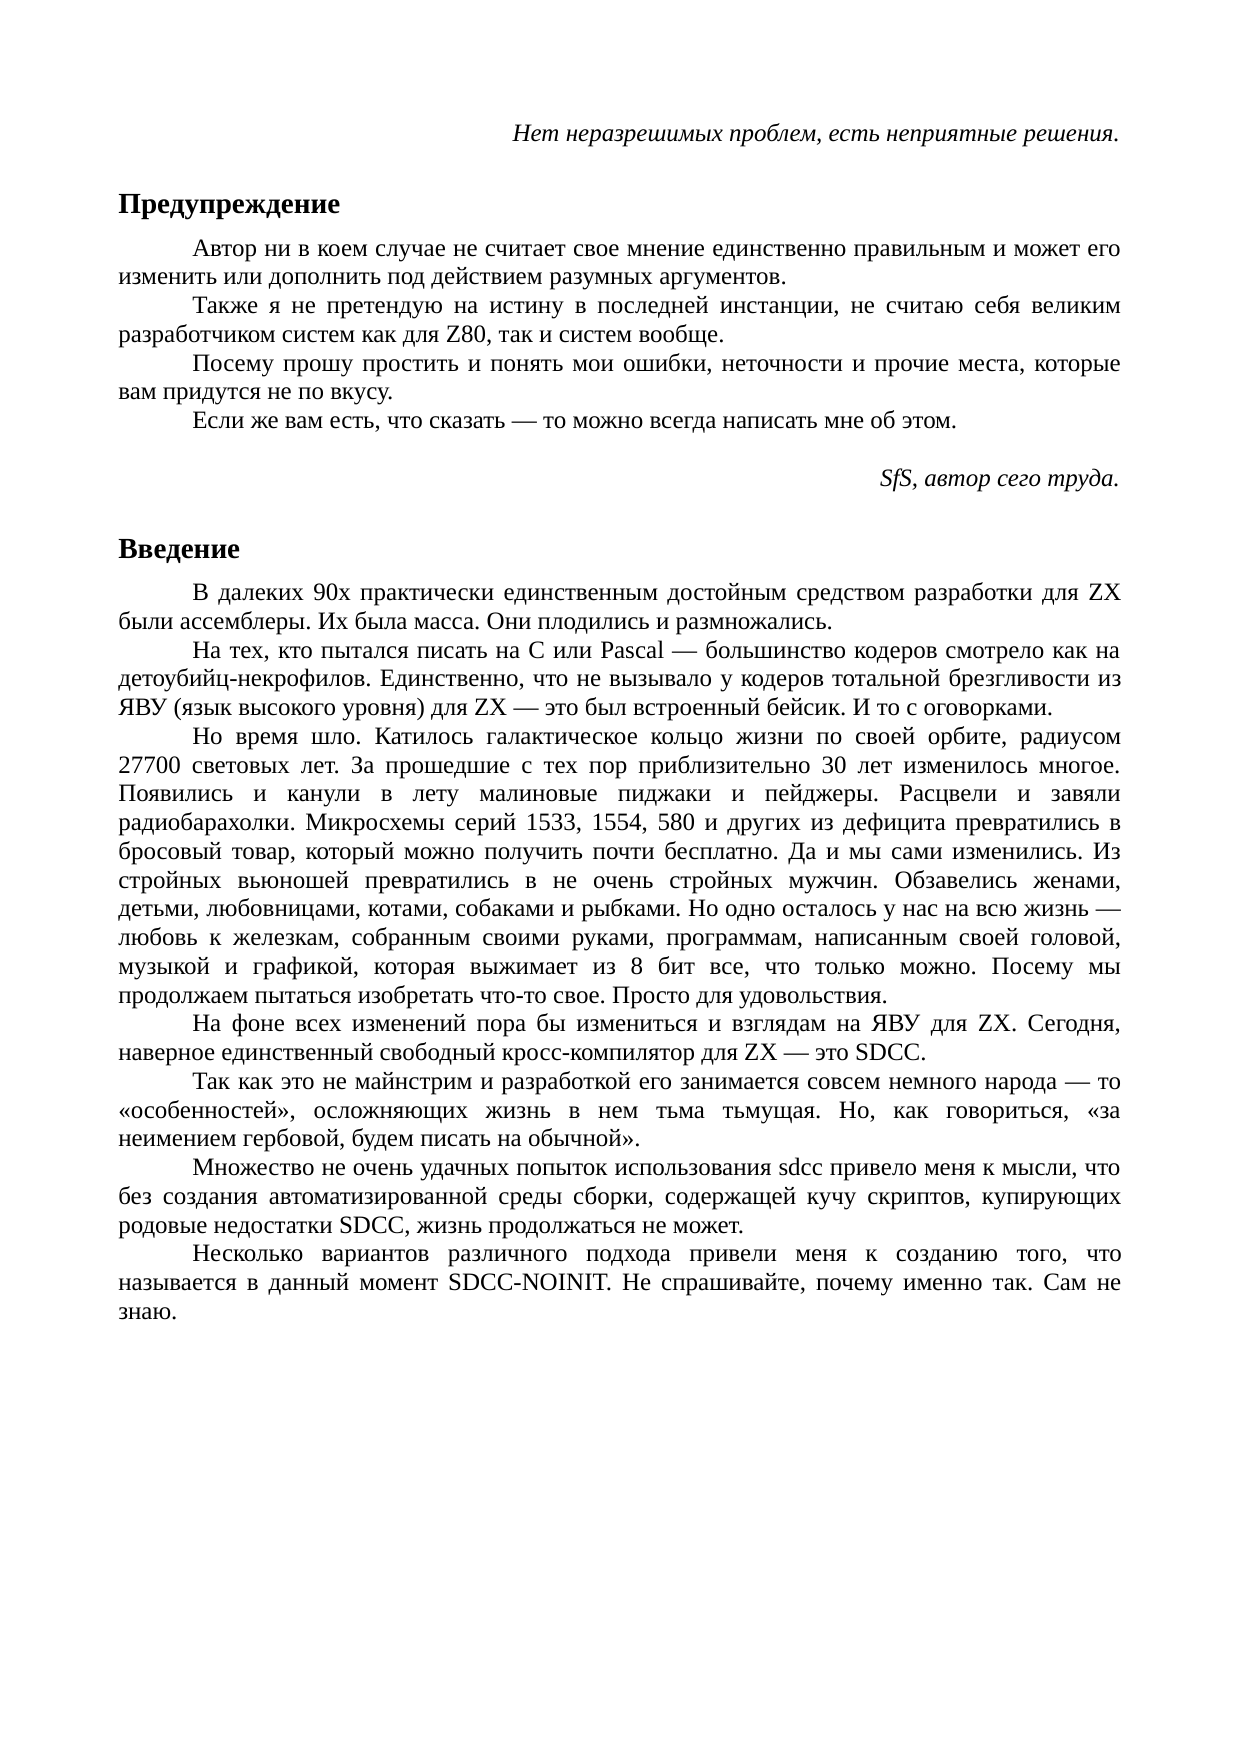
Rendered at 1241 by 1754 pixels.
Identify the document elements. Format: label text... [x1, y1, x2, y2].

text На фоне всех изменений пора бы измениться и взглядам на ЯВУ для ZX. Сегодня, наверное единственный свободный кросс-компилятор для ZX — это SDCC. [118, 1008, 1122, 1066]
text Но время шло. Катилось галактическое кольцо жизни по своей орбите, радиусом 27700 световых лет. За прошедшие с тех пор приблизительно 30 лет изменилось многое. Появились и канули в лету малиновые пиджаки и пейджеры. Расцвели и завяли радиобарахолки. Микросхемы серий 1533, 1554, 580 и других из дефицита превратились в бросовый товар, который можно получить почти бесплатно. Да и мы сами изменились. Из стройных вьюношей превратились в не очень стройных мужчин. Обзавелись женами, детьми, любовницами, котами, собаками и рыбками. Но одно осталось у нас на всю жизнь — любовь к железкам, собранным своими руками, программам, написанным своей головой, музыкой и графикой, которая выжимает из 8 бит все, что только можно. Посему мы продолжаем пытаться изобретать что-то свое. Просто для удовольствия. [118, 721, 1122, 1008]
text Также я не претендую на истину в последней инстанции, не считаю себя великим разработчиком систем как для Z80, так и систем вообще. [118, 290, 1122, 348]
text В далеких 90х практически единственным достойным средством разработки для ZX были ассемблеры. Их была масса. Они плодились и размножались. [118, 577, 1122, 635]
text Посему прошу простить и понять мои ошибки, неточности и прочие места, которые вам придутся не по вкусу. [118, 348, 1122, 405]
text Несколько вариантов различного подхода привели меня к созданию того, что называется в данный момент SDCC-NOINIT. Не спрашивайте, почему именно так. Сам не знаю. [118, 1238, 1122, 1325]
subtitle Предупреждение [118, 187, 1122, 220]
text Автор ни в коем случае не считает свое мнение единственно правильным и может его изменить или дополнить под действием разумных аргументов. [118, 233, 1122, 290]
text Так как это не майнстрим и разработкой его занимается совсем немного народа — то «особенностей», осложняющих жизнь в нем тьма тьмущая. Но, как говориться, «за неимением гербовой, будем писать на обычной». [118, 1066, 1122, 1152]
text Нет неразрешимых проблем, есть неприятные решения. [118, 118, 1122, 147]
text Если же вам есть, что сказать — то можно всегда написать мне об этом. [118, 405, 1122, 434]
text Множество не очень удачных попыток использования sdcc привело меня к мысли, что без создания автоматизированной среды сборки, содержащей кучу скриптов, купирующих родовые недостатки SDCC, жизнь продолжаться не может. [118, 1152, 1122, 1238]
subtitle Введение [118, 531, 1122, 565]
text На тех, кто пытался писать на C или Pascal — большинство кодеров смотрело как на детоубийц-некрофилов. Единственно, что не вызывало у кодеров тотальной брезгливости из ЯВУ (язык высокого уровня) для ZX — это был встроенный бейсик. И то с оговорками. [118, 635, 1122, 721]
text SfS, автор сего труда. [118, 463, 1122, 491]
